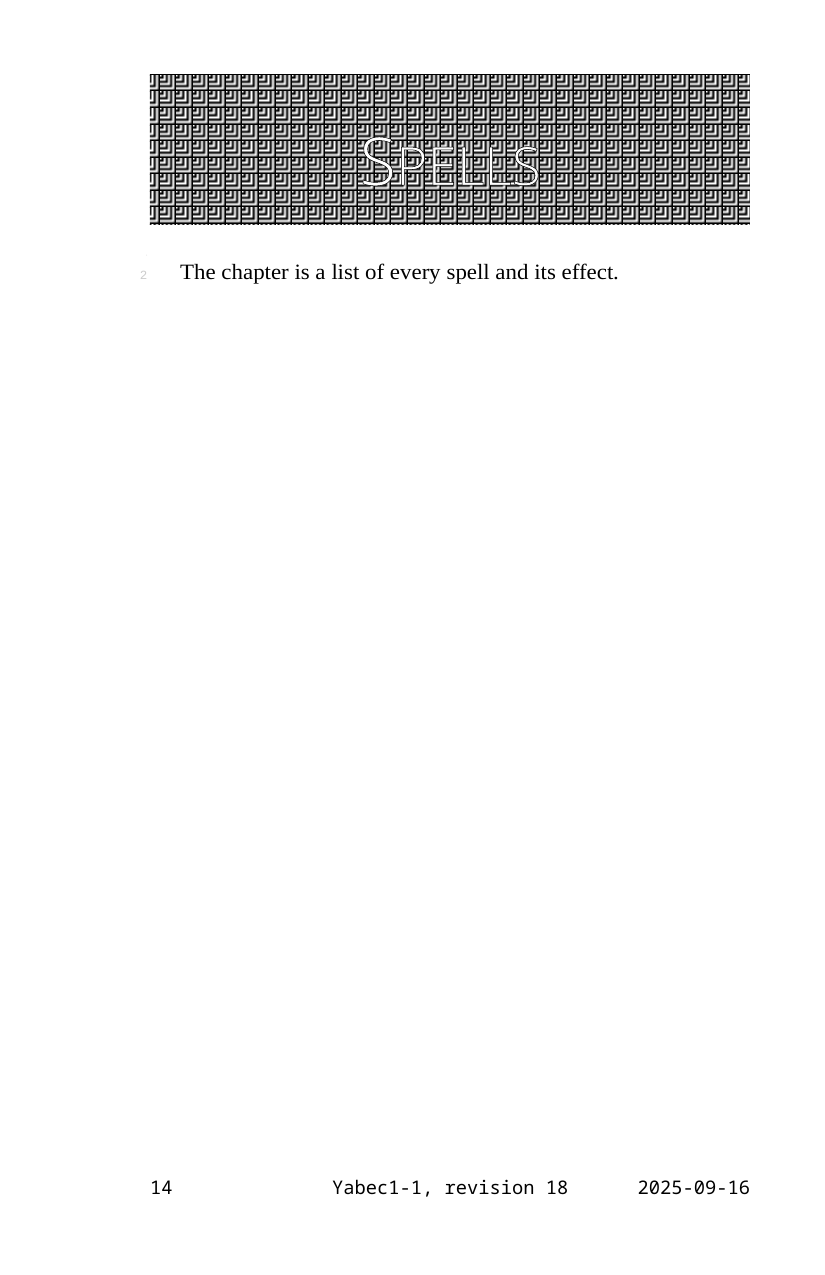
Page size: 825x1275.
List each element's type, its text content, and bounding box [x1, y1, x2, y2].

text The chapter is a list of every spell and its effect. [150, 260, 750, 284]
picture [149, 74, 750, 225]
